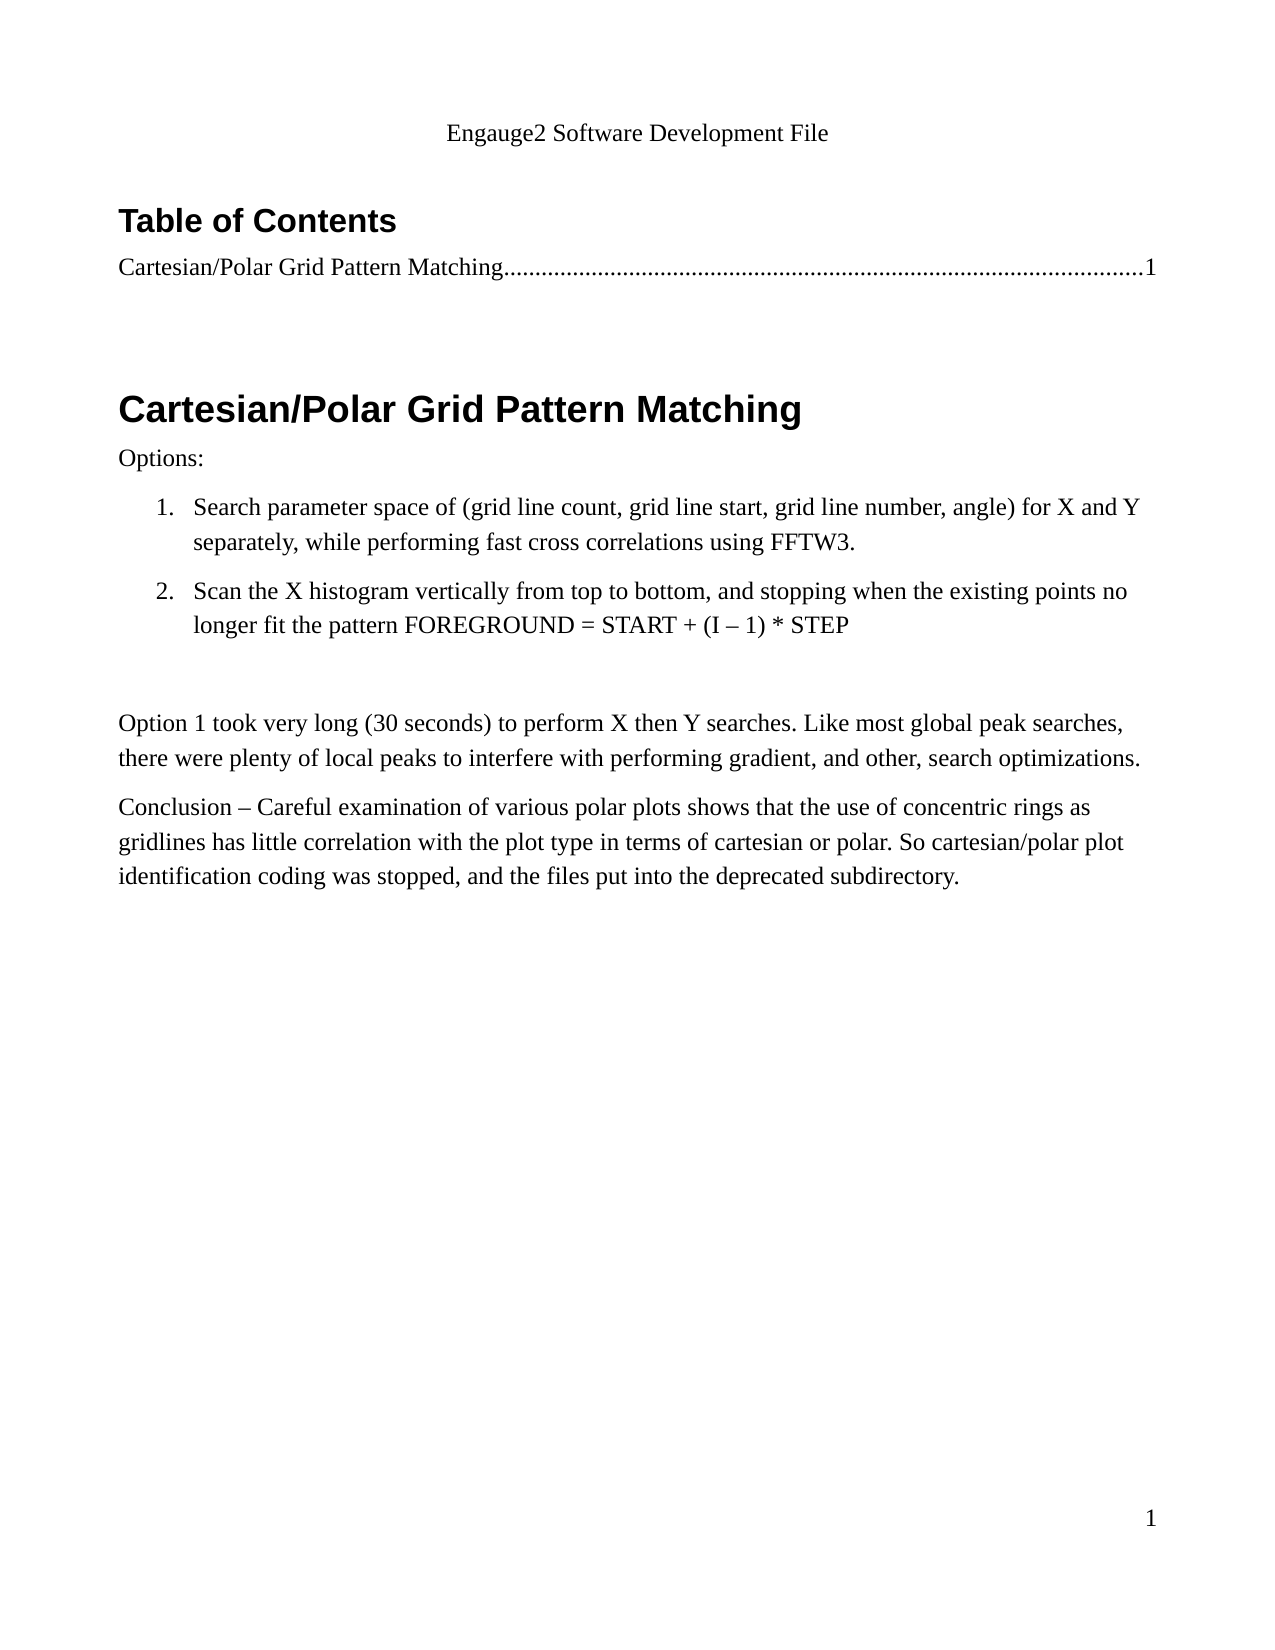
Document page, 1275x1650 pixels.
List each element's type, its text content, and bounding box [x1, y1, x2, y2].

subtitle Table of Contents [118, 201, 1157, 240]
subtitle Cartesian/Polar Grid Pattern Matching [118, 387, 1157, 431]
list Scan the X histogram vertically from top to bottom, and stopping when the existing points no longer fit the pattern FOREGROUND = START + (I – 1) * STEP [156, 576, 1157, 639]
text Option 1 took very long (30 seconds) to perform X then Y searches. Like most global peak searches, there were plenty of local peaks to interfere with performing gradient, and other, search optimizations. [118, 708, 1157, 772]
text Conclusion – Careful examination of various polar plots shows that the use of concentric rings as gridlines has little correlation with the plot type in terms of cartesian or polar. So cartesian/polar plot identification coding was stopped, and the files put into the deprecated subdirectory. [118, 792, 1157, 890]
text Options: [118, 443, 1157, 472]
list Search parameter space of (grid line count, grid line start, grid line number, angle) for X and Y separately, while performing fast cross correlations using FFTW3. [156, 492, 1157, 556]
text Cartesian/Polar Grid Pattern Matching 1 [118, 252, 1157, 281]
